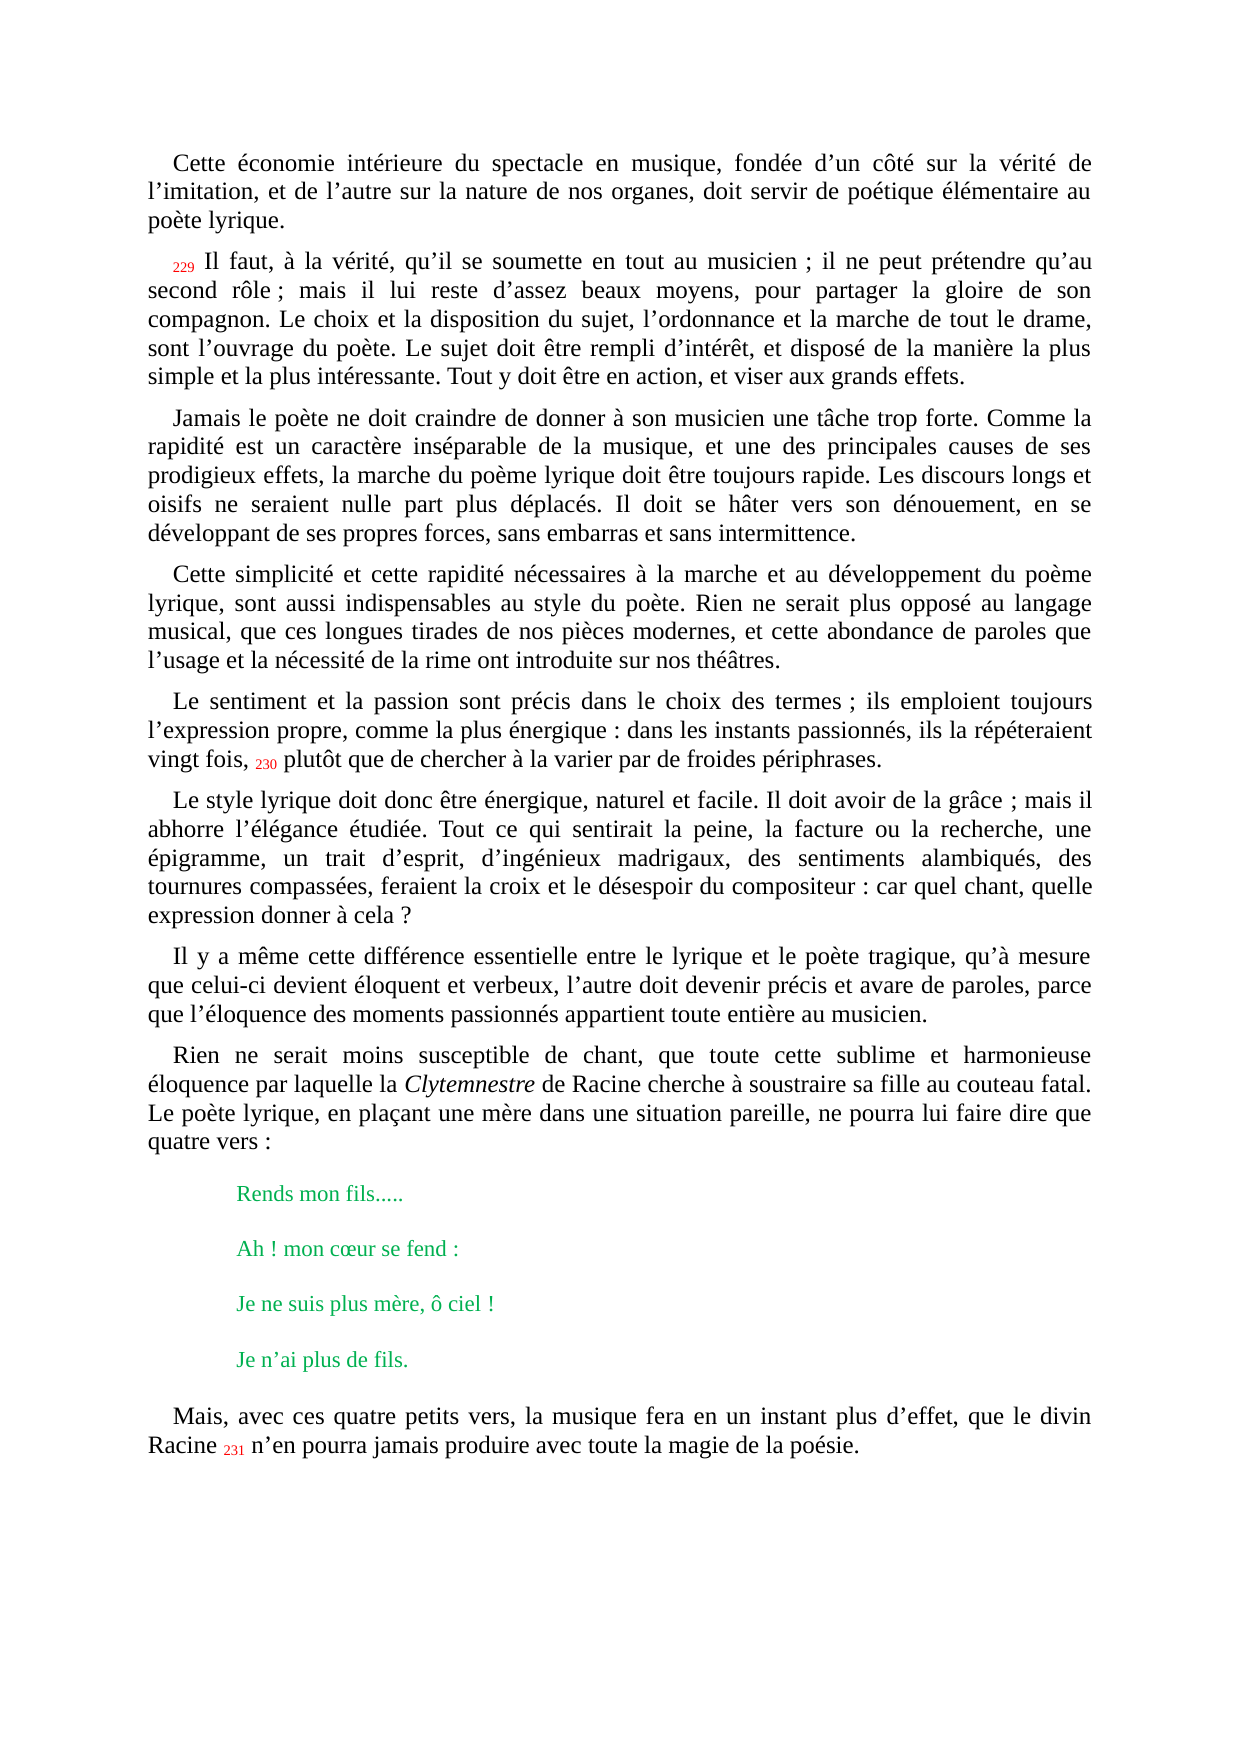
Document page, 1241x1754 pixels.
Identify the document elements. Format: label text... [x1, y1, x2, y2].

text Je ne suis plus mère, ô ciel ! [236, 1291, 1093, 1317]
text 229 Il faut, à la vérité, qu’il se soumette en tout au musicien ; il ne peut prétendre qu’au second rôle ; mais il lui reste d’assez beaux moyens, pour partager la gloire de son compagnon. Le choix et la disposition du sujet, l’ordonnance et la marche de tout le drame, sont l’ouvrage du poète. Le sujet doit être rempli d’intérêt, et disposé de la manière la plus simple et la plus intéressante. Tout y doit être en action, et viser aux grands effets. [148, 246, 1093, 390]
text Je n’ai plus de fils. [236, 1346, 1093, 1372]
text Cette simplicité et cette rapidité nécessaires à la marche et au développement du poème lyrique, sont aussi indispensables au style du poète. Rien ne serait plus opposé au langage musical, que ces longues tirades de nos pièces modernes, et cette abondance de paroles que l’usage et la nécessité de la rime ont introduite sur nos théâtres. [148, 559, 1093, 674]
text Jamais le poète ne doit craindre de donner à son musicien une tâche trop forte. Comme la rapidité est un caractère inséparable de la musique, et une des principales causes de ses prodigieux effets, la marche du poème lyrique doit être toujours rapide. Les discours longs et oisifs ne seraient nulle part plus déplacés. Il doit se hâter vers son dénouement, en se développant de ses propres forces, sans embarras et sans intermittence. [148, 403, 1093, 546]
text Le sentiment et la passion sont précis dans le choix des termes ; ils emploient toujours l’expression propre, comme la plus énergique : dans les instants passionnés, ils la répéteraient vingt fois, 230 plutôt que de chercher à la varier par de froides périphrases. [148, 686, 1093, 773]
text Rends mon fils..... [236, 1180, 1093, 1206]
text Le style lyrique doit donc être énergique, naturel et facile. Il doit avoir de la grâce ; mais il abhorre l’élégance étudiée. Tout ce qui sentirait la peine, la facture ou la recherche, une épigramme, un trait d’esprit, d’ingénieux madrigaux, des sentiments alambiqués, des tournures compassées, feraient la croix et le désespoir du compositeur : car quel chant, quelle expression donner à cela ? [148, 785, 1093, 929]
text Il y a même cette différence essentielle entre le lyrique et le poète tragique, qu’à mesure que celui-ci devient éloquent et verbeux, l’autre doit devenir précis et avare de paroles, parce que l’éloquence des moments passionnés appartient toute entière au musicien. [148, 941, 1093, 1028]
text Rien ne serait moins susceptible de chant, que toute cette sublime et harmonieuse éloquence par laquelle la Clytemnestre de Racine cherche à soustraire sa fille au couteau fatal. Le poète lyrique, en plaçant une mère dans une situation pareille, ne pourra lui faire dire que quatre vers : [148, 1040, 1093, 1155]
text Cette économie intérieure du spectacle en musique, fondée d’un côté sur la vérité de l’imitation, et de l’autre sur la nature de nos organes, doit servir de poétique élémentaire au poète lyrique. [148, 148, 1093, 234]
text Ah ! mon cœur se fend : [236, 1235, 1093, 1262]
text Mais, avec ces quatre petits vers, la musique fera en un instant plus d’effet, que le divin Racine 231 n’en pourra jamais produire avec toute la magie de la poésie. [148, 1401, 1093, 1458]
